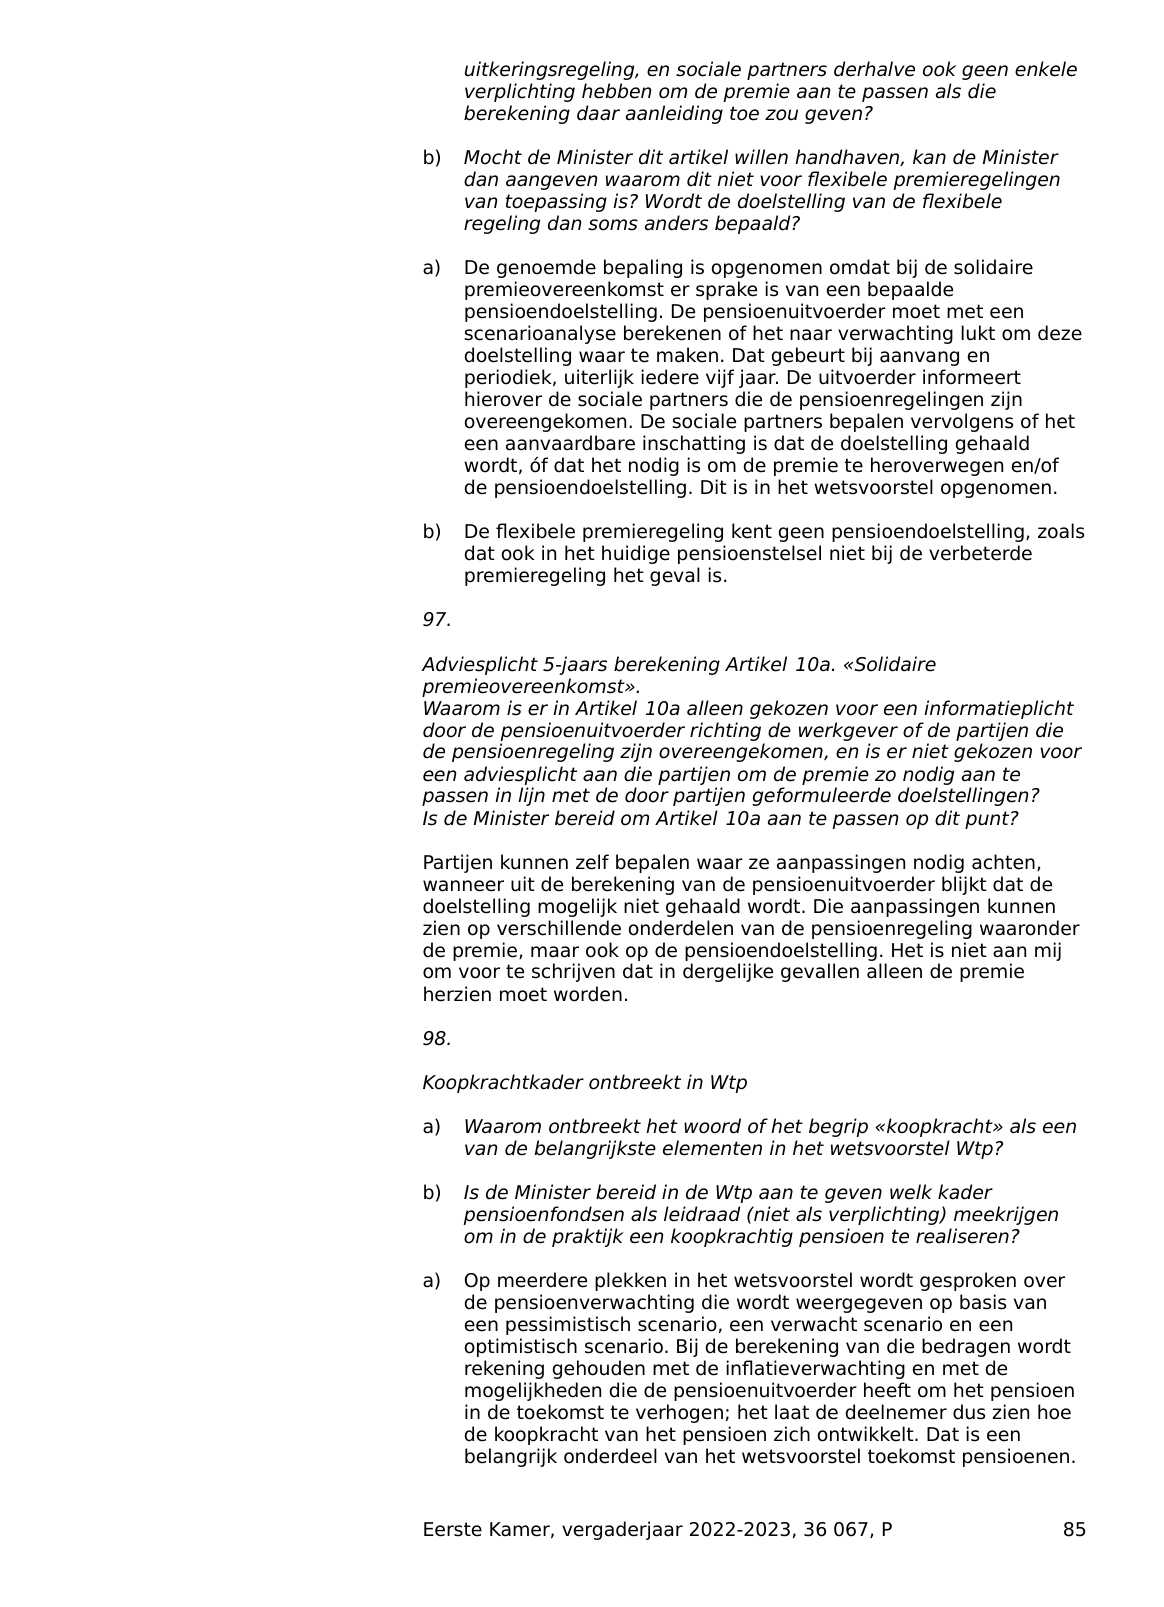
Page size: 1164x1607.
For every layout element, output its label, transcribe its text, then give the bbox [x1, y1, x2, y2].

text b) Mocht de Minister dit artikel willen handhaven, kan de Minister dan aangeven waarom dit niet voor flexibele premieregelingen van toepassing is? Wordt de doelstelling van de flexibele regeling dan soms anders bepaald? [422, 147, 1087, 235]
subtitle 97. [422, 609, 1087, 631]
text a) Waarom ontbreekt het woord of het begrip «koopkracht» als een van de belangrijkste elementen in het wetsvoorstel Wtp? [422, 1116, 1087, 1160]
text Partijen kunnen zelf bepalen waar ze aanpassingen nodig achten, wanneer uit de berekening van de pensioenuitvoerder blijkt dat de doelstelling mogelijk niet gehaald wordt. Die aanpassingen kunnen zien op verschillende onderdelen van de pensioenregeling waaronder de premie, maar ook op de pensioendoelstelling. Het is niet aan mij om voor te schrijven dat in dergelijke gevallen alleen de premie herzien moet worden. [422, 852, 1087, 1005]
text Adviesplicht 5-jaars berekening Artikel 10a. «Solidaire premieovereenkomst». [422, 653, 1087, 697]
text b) De flexibele premieregeling kent geen pensioendoelstelling, zoals dat ook in het huidige pensioenstelsel niet bij de verbeterde premieregeling het geval is. [422, 521, 1087, 587]
text Koopkrachtkader ontbreekt in Wtp [422, 1072, 1087, 1094]
text a) Op meerdere plekken in het wetsvoorstel wordt gesproken over de pensioenverwachting die wordt weergegeven op basis van een pessimistisch scenario, een verwacht scenario en een optimistisch scenario. Bij de berekening van die bedragen wordt rekening gehouden met de inflatieverwachting en met de mogelijkheden die de pensioenuitvoerder heeft om het pensioen in de toekomst te verhogen; het laat de deelnemer dus zien hoe de koopkracht van het pensioen zich ontwikkelt. Dat is een belangrijk onderdeel van het wetsvoorstel toekomst pensioenen. [422, 1270, 1087, 1468]
text b) Is de Minister bereid in de Wtp aan te geven welk kader pensioenfondsen als leidraad (niet als verplichting) meekrijgen om in de praktijk een koopkrachtig pensioen te realiseren? [422, 1182, 1087, 1248]
text a) De genoemde bepaling is opgenomen omdat bij de solidaire premieovereenkomst er sprake is van een bepaalde pensioendoelstelling. De pensioenuitvoerder moet met een scenarioanalyse berekenen of het naar verwachting lukt om deze doelstelling waar te maken. Dat gebeurt bij aanvang en periodiek, uiterlijk iedere vijf jaar. De uitvoerder informeert hierover de sociale partners die de pensioenregelingen zijn overeengekomen. De sociale partners bepalen vervolgens of het een aanvaardbare inschatting is dat de doelstelling gehaald wordt, óf dat het nodig is om de premie te heroverwegen en/of de pensioendoelstelling. Dit is in het wetsvoorstel opgenomen. [422, 257, 1087, 499]
text uitkeringsregeling, en sociale partners derhalve ook geen enkele verplichting hebben om de premie aan te passen als die berekening daar aanleiding toe zou geven? [422, 59, 1087, 125]
subtitle 98. [422, 1028, 1087, 1049]
text Waarom is er in Artikel 10a alleen gekozen voor een informatieplicht door de pensioenuitvoerder richting de werkgever of de partijen die de pensioenregeling zijn overeengekomen, en is er niet gekozen voor een adviesplicht aan die partijen om de premie zo nodig aan te passen in lijn met de door partijen geformuleerde doelstellingen? [422, 697, 1087, 807]
text Is de Minister bereid om Artikel 10a aan te passen op dit punt? [422, 807, 1087, 829]
